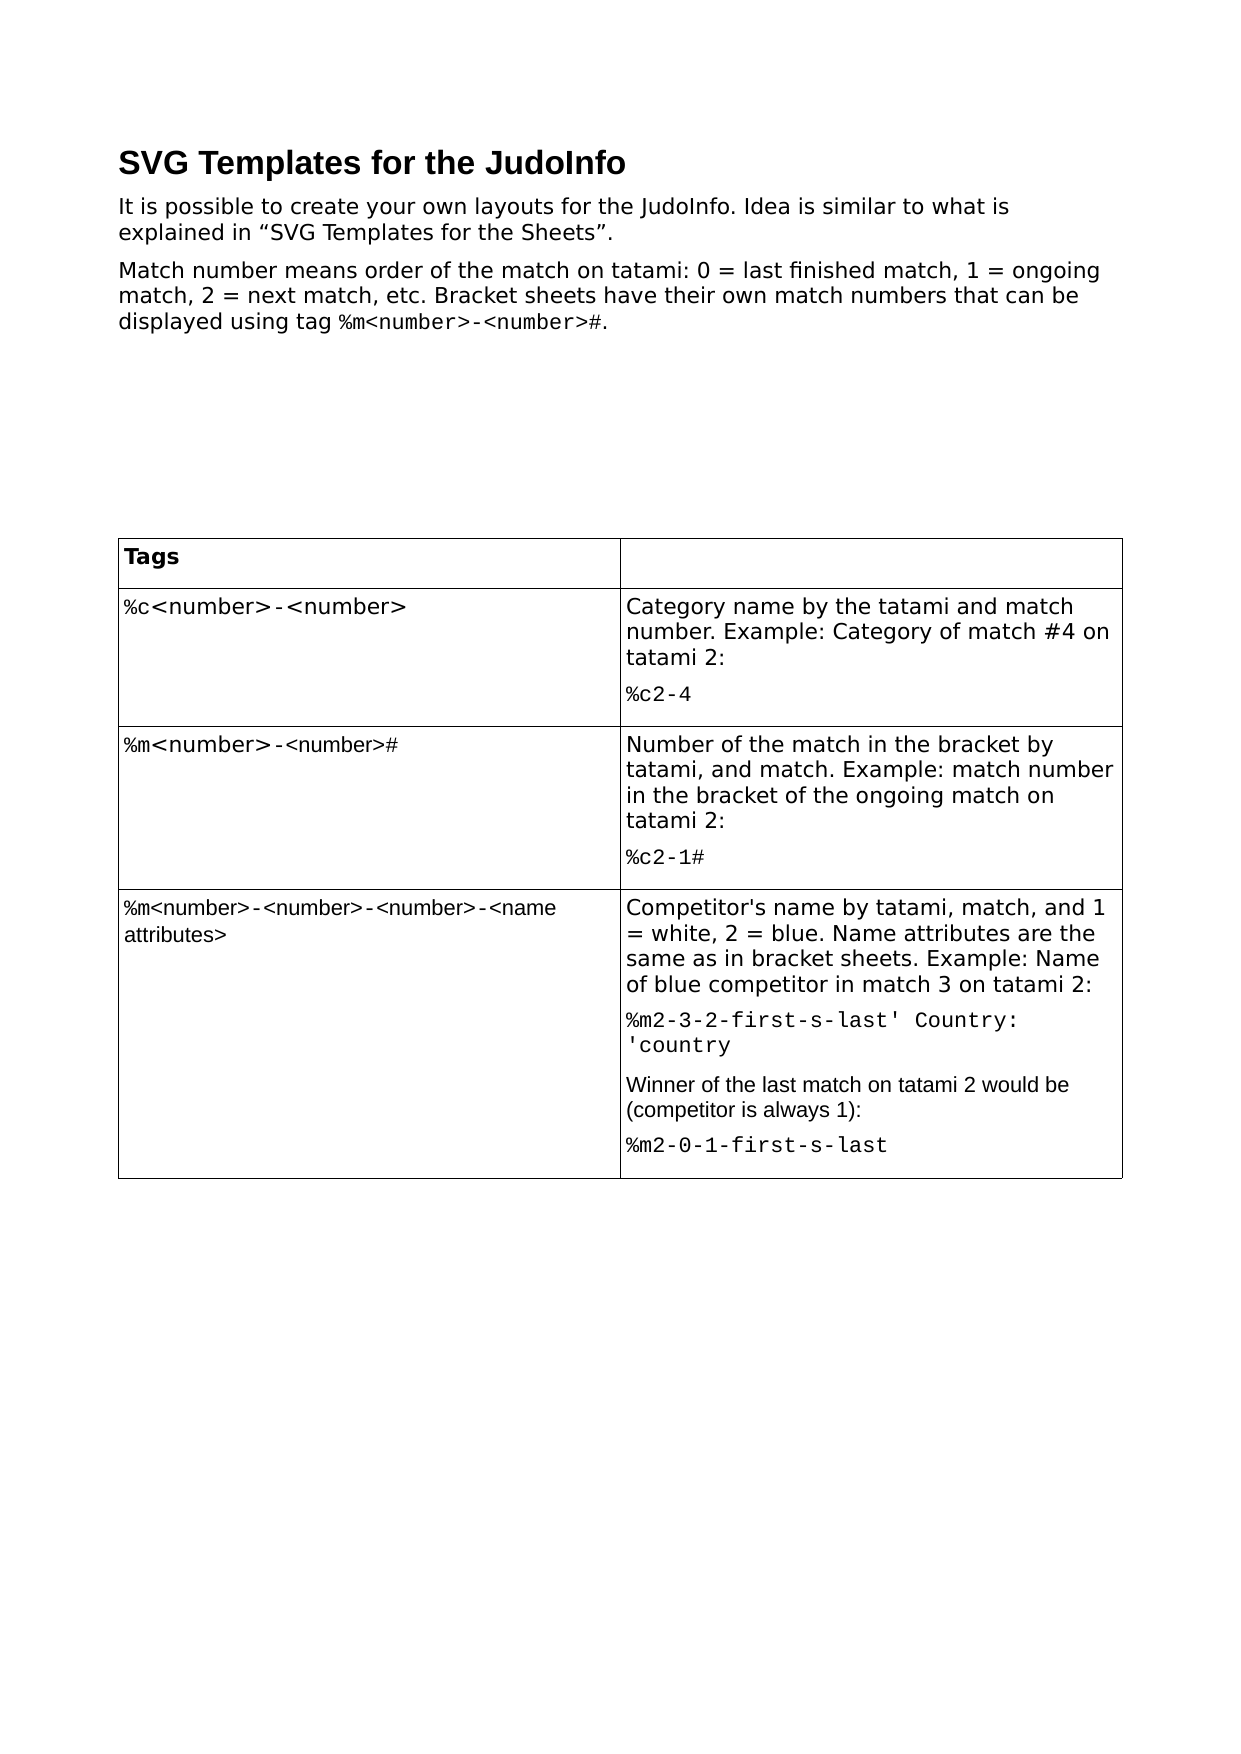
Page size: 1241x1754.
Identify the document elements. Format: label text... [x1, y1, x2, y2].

table_cell %c<number>-<number> [119, 589, 620, 726]
table_cell %m<number>-<number># [119, 727, 620, 889]
subtitle SVG Templates for the JudoInfo [118, 143, 1122, 182]
table_header Tags [119, 539, 620, 588]
table_cell Category name by the tatami and match number. Example: Category of match #4 on tatami 2: %c2-4 [621, 589, 1122, 726]
table_cell Competitor's name by tatami, match, and 1 = white, 2 = blue. Name attributes are the same as in bracket sheets. Example: Name of blue competitor in match 3 on tatami 2: %m2-3-2-first-s-last' Country: 'country Winner of the last match on tatami 2 would be (competitor is always 1): %m2-0-1-first-s-last [621, 890, 1122, 1178]
text Match number means order of the match on tatami: 0 = last finished match, 1 = ongoing match, 2 = next match, etc. Bracket sheets have their own match numbers that can be displayed using tag %m<number>-<number>#. [118, 258, 1122, 336]
table_header [621, 539, 1122, 588]
table_cell %m<number>-<number>-<number>-<name attributes> [119, 890, 620, 1178]
text It is possible to create your own layouts for the JudoInfo. Idea is similar to what is explained in “SVG Templates for the Sheets”. [118, 194, 1122, 245]
table_cell Number of the match in the bracket by tatami, and match. Example: match number in the bracket of the ongoing match on tatami 2: %c2-1# [621, 727, 1122, 889]
